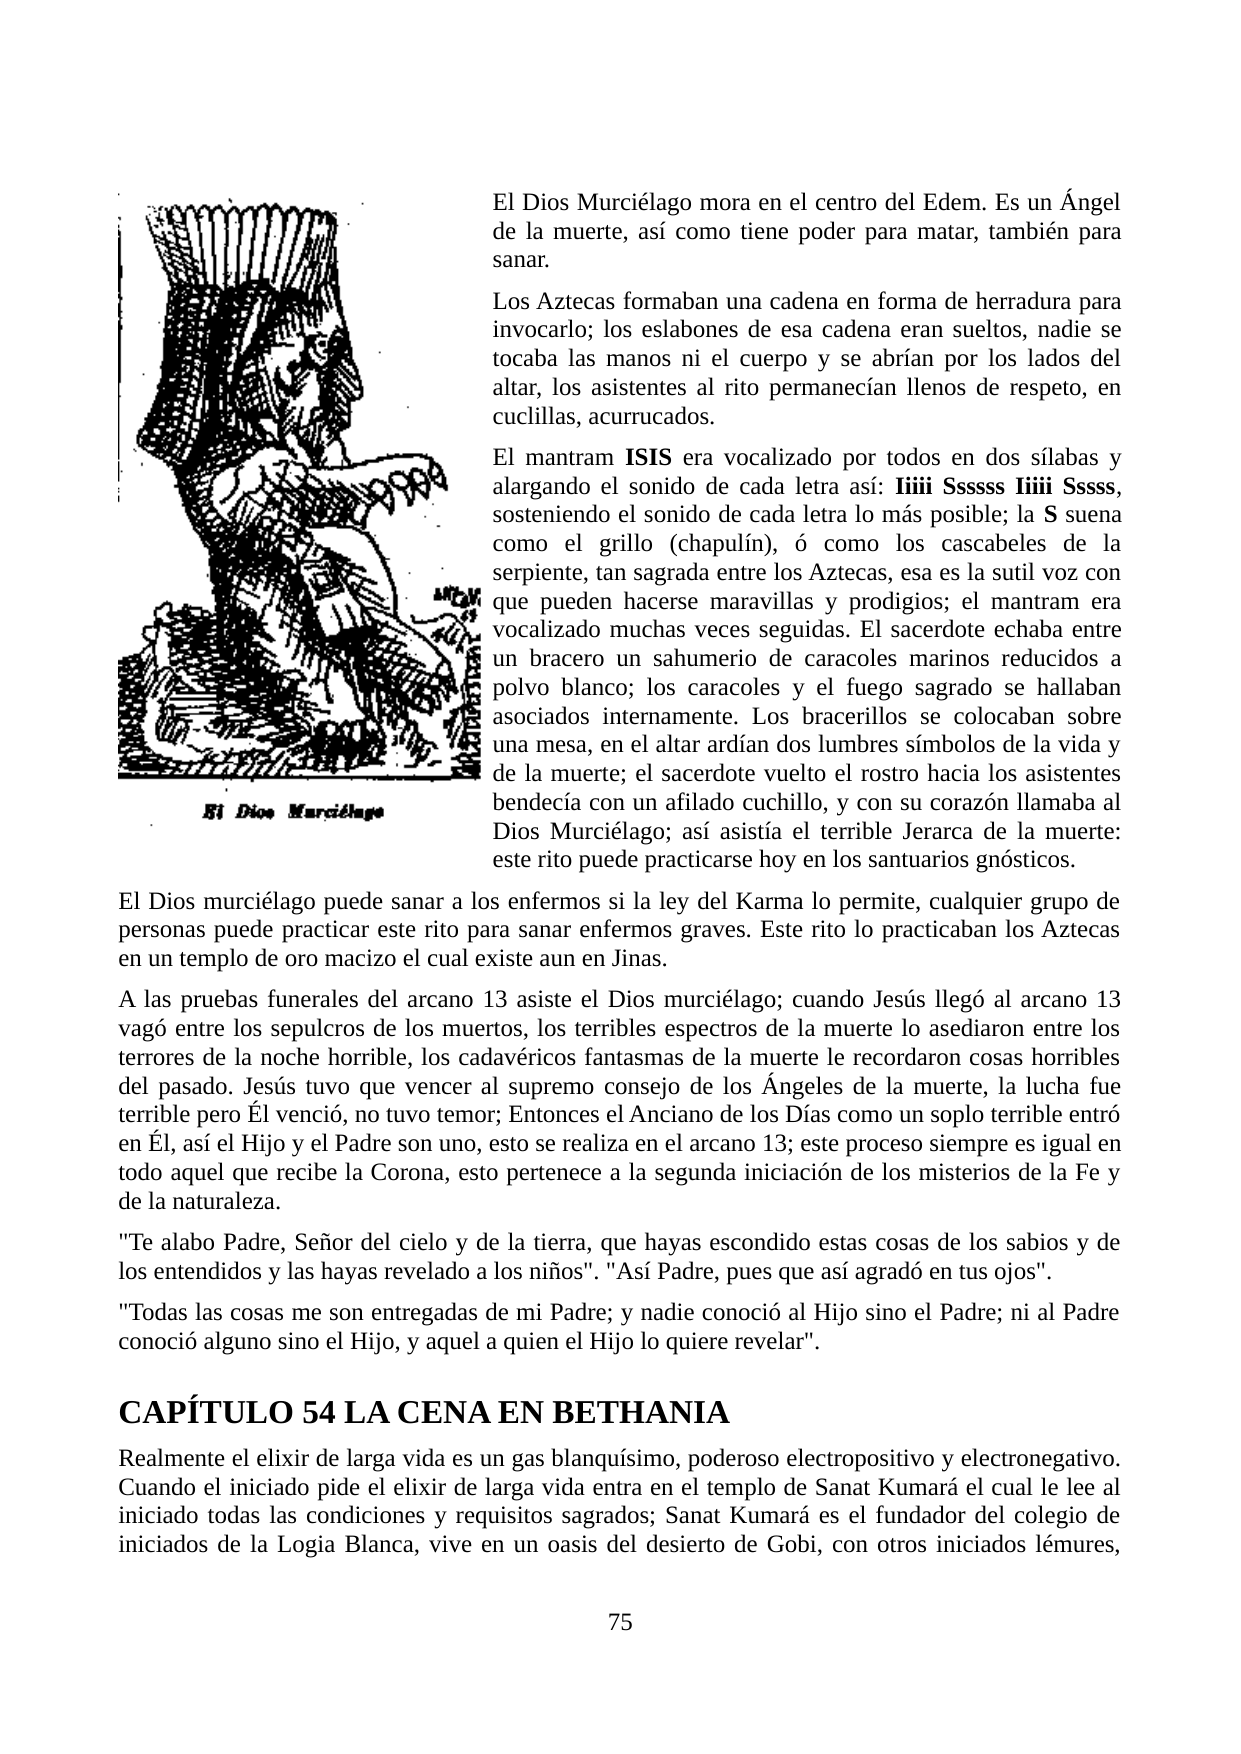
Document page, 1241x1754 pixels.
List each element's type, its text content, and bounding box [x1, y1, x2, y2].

text "Todas las cosas me son entregadas de mi Padre; y nadie conoció al Hijo sino el Padre; ni al Padre conoció alguno sino el Hijo, y aquel a quien el Hijo lo quiere revelar". [118, 1297, 1122, 1354]
text A las pruebas funerales del arcano 13 asiste el Dios murciélago; cuando Jesús llegó al arcano 13 vagó entre los sepulcros de los muertos, los terribles espectros de la muerte lo asediaron entre los terrores de la noche horrible, los cadavéricos fantasmas de la muerte le recordaron cosas horribles del pasado. Jesús tuvo que vencer al supremo consejo de los Ángeles de la muerte, la lucha fue terrible pero Él venció, no tuvo temor; Entonces el Anciano de los Días como un soplo terrible entró en Él, así el Hijo y el Padre son uno, esto se realiza en el arcano 13; este proceso siempre es igual en todo aquel que recibe la Corona, esto pertenece a la segunda iniciación de los misterios de la Fe y de la naturaleza. [118, 984, 1122, 1214]
text "Te alabo Padre, Señor del cielo y de la tierra, que hayas escondido estas cosas de los sabios y de los entendidos y las hayas revelado a los niños". "Así Padre, pues que así agradó en tus ojos". [118, 1227, 1122, 1284]
text El Dios murciélago puede sanar a los enfermos si la ley del Karma lo permite, cualquier grupo de personas puede practicar este rito para sanar enfermos graves. Este rito lo practicaban los Aztecas en un templo de oro macizo el cual existe aun en Jinas. [118, 886, 1122, 972]
text El Dios Murciélago mora en el centro del Edem. Es un Ángel de la muerte, así como tiene poder para matar, también para sanar. [481, 187, 1122, 273]
text Realmente el elixir de larga vida es un gas blanquísimo, poderoso electropositivo y electronegativo. Cuando el iniciado pide el elixir de larga vida entra en el templo de Sanat Kumará el cual le lee al iniciado todas las condiciones y requisitos sagrados; Sanat Kumará es el fundador del colegio de iniciados de la Logia Blanca, vive en un oasis del desierto de Gobi, con otros iniciados lémures, [118, 1443, 1122, 1558]
picture [118, 187, 481, 834]
text Los Aztecas formaban una cadena en forma de herradura para invocarlo; los eslabones de esa cadena eran sueltos, nadie se tocaba las manos ni el cuerpo y se abrían por los lados del altar, los asistentes al rito permanecían llenos de respeto, en cuclillas, acurrucados. [481, 286, 1122, 429]
subtitle CAPÍTULO 54 LA CENA EN BETHANIA [118, 1392, 1122, 1430]
text El mantram ISIS era vocalizado por todos en dos sílabas y alargando el sonido de cada letra así: Iiiii Ssssss Iiiii Sssss, sosteniendo el sonido de cada letra lo más posible; la S suena como el grillo (chapulín), ó como los cascabeles de la serpiente, tan sagrada entre los Aztecas, esa es la sutil voz con que pueden hacerse maravillas y prodigios; el mantram era vocalizado muchas veces seguidas. El sacerdote echaba entre un bracero un sahumerio de caracoles marinos reducidos a polvo blanco; los caracoles y el fuego sagrado se hallaban asociados internamente. Los bracerillos se colocaban sobre una mesa, en el altar ardían dos lumbres símbolos de la vida y de la muerte; el sacerdote vuelto el rostro hacia los asistentes bendecía con un afilado cuchillo, y con su corazón llamaba al Dios Murciélago; así asistía el terrible Jerarca de la muerte: este rito puede practicarse hoy en los santuarios gnósticos. [118, 442, 1122, 873]
